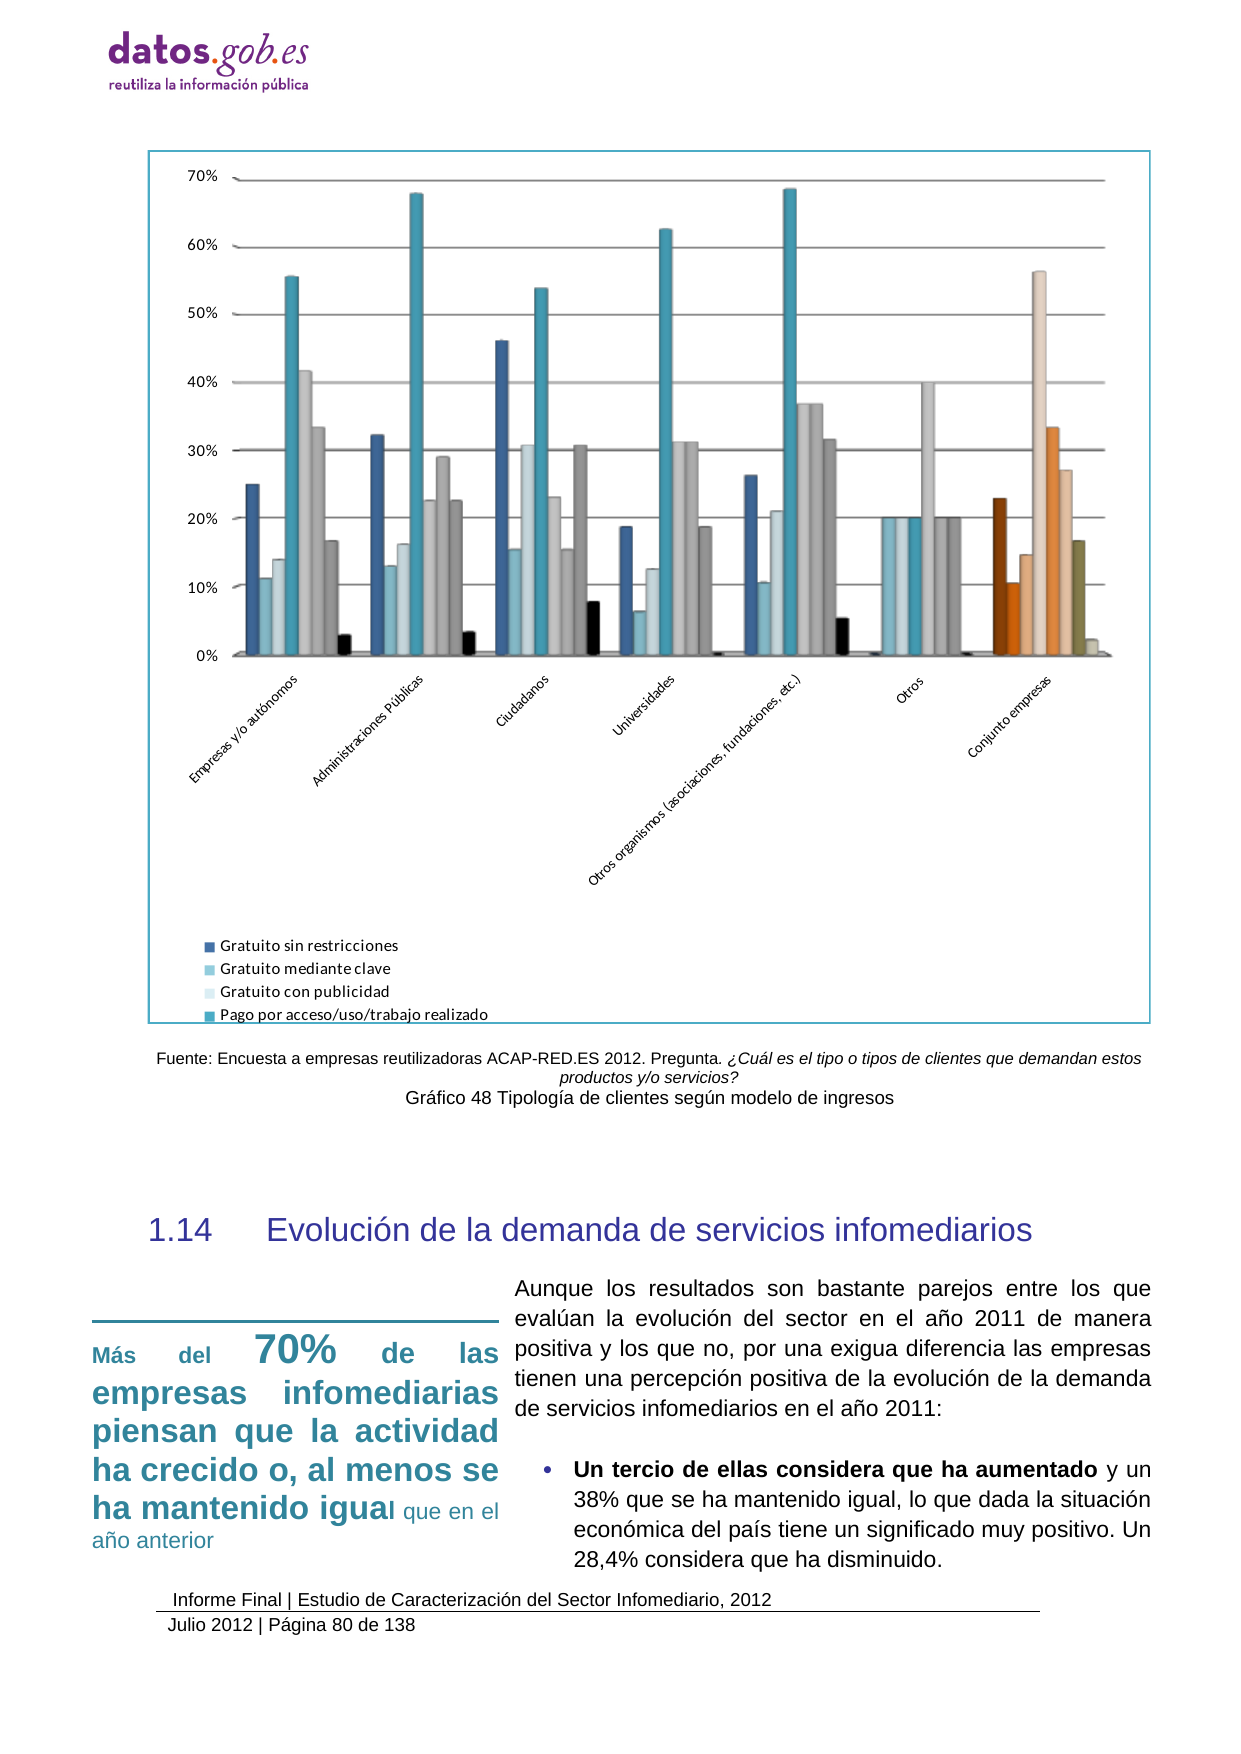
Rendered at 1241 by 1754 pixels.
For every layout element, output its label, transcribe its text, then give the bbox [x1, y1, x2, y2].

text Aunque los resultados son bastante parejos entre los que evalúan la evolución del sector en el año 2011 de manera positiva y los que no, por una exigua diferencia las empresas tienen una percepción positiva de la evolución de la demanda de servicios infomediarios en el año 2011: [77, 1274, 1152, 1561]
list Un tercio de ellas considera que ha aumentado y un 38% que se ha mantenido igual, lo que dada la situación económica del país tiene un significado muy positivo. Un 28,4% considera que ha disminuido. [177, 1456, 1152, 1573]
list Evolución de la demanda de servicios infomediarios [148, 1210, 1152, 1248]
text Más del 70% de las empresas infomediarias piensan que la actividad ha crecido o, al menos se ha mantenido igual que en el año anterior [92, 1323, 499, 1553]
text Gráfico 48 Tipología de clientes según modelo de ingresos [148, 1087, 1152, 1108]
text Fuente: Encuesta a empresas reutilizadoras ACAP-RED.ES 2012. Pregunta. ¿Cuál es el tipo o tipos de clientes que demandan estos productos y/o servicios? [148, 1048, 1152, 1087]
